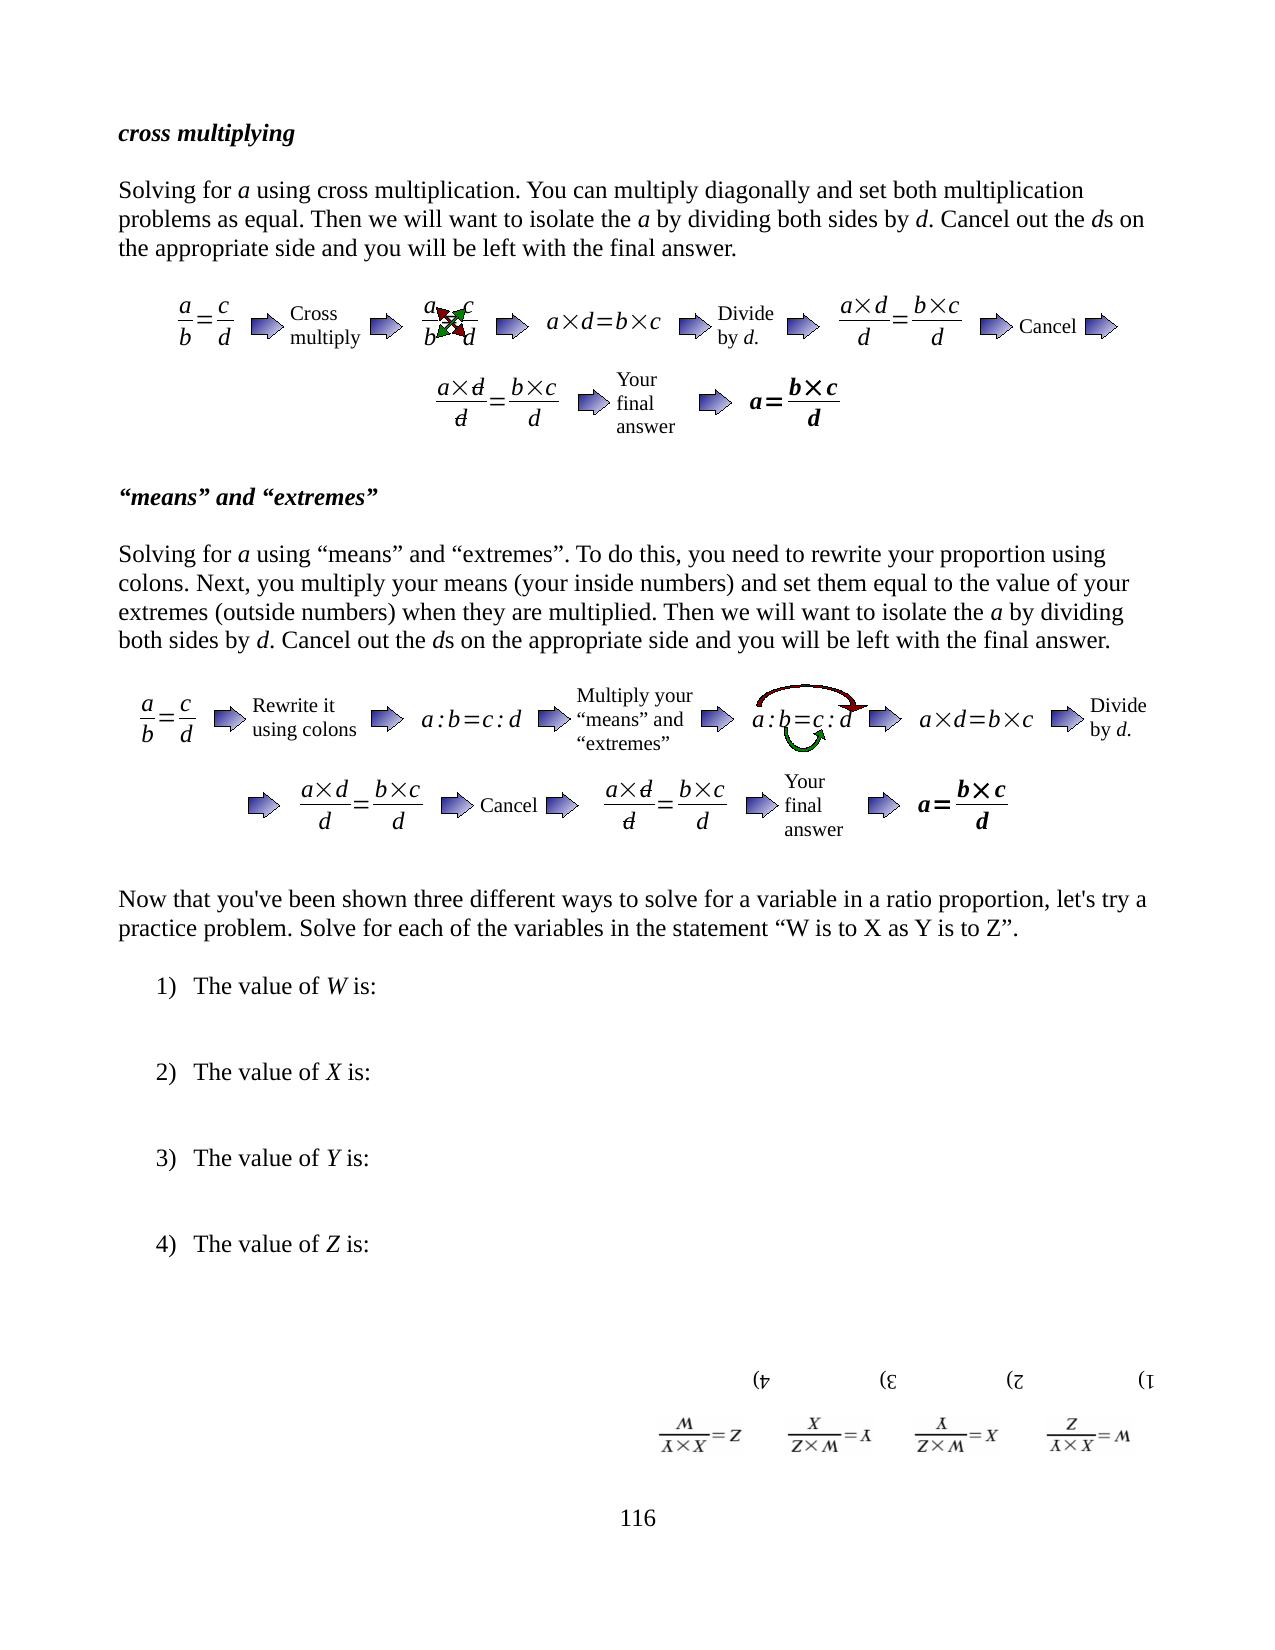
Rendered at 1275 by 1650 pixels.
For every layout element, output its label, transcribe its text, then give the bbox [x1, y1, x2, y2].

text Solving for a using “means” and “extremes”. To do this, you need to rewrite your proportion using colons. Next, you multiply your means (your inside numbers) and set them equal to the value of your extremes (outside numbers) when they are multiplied. Then we will want to isolate the a by dividing both sides by d. Cancel out the ds on the appropriate side and you will be left with the final answer. [118, 539, 1157, 654]
picture [1045, 1416, 1134, 1453]
text Solving for a using cross multiplication. You can multiply diagonally and set both multiplication problems as equal. Then we will want to isolate the a by dividing both sides by d. Cancel out the ds on the appropriate side and you will be left with the final answer. [118, 176, 1157, 262]
picture [912, 1416, 1001, 1453]
text “means” and “extremes” [118, 482, 1157, 510]
list The value of W is: [156, 971, 1157, 999]
picture [786, 1416, 875, 1453]
text Now that you've been shown three different ways to solve for a variable in a ratio proportion, let's try a practice problem. Solve for each of the variables in the statement “W is to X as Y is to Z”. [118, 884, 1157, 942]
list The value of Y is: [156, 1143, 1157, 1172]
text cross multiplying [118, 118, 1157, 147]
picture [655, 1416, 744, 1453]
list The value of Z is: [156, 1229, 1157, 1258]
list The value of X is: [156, 1057, 1157, 1086]
